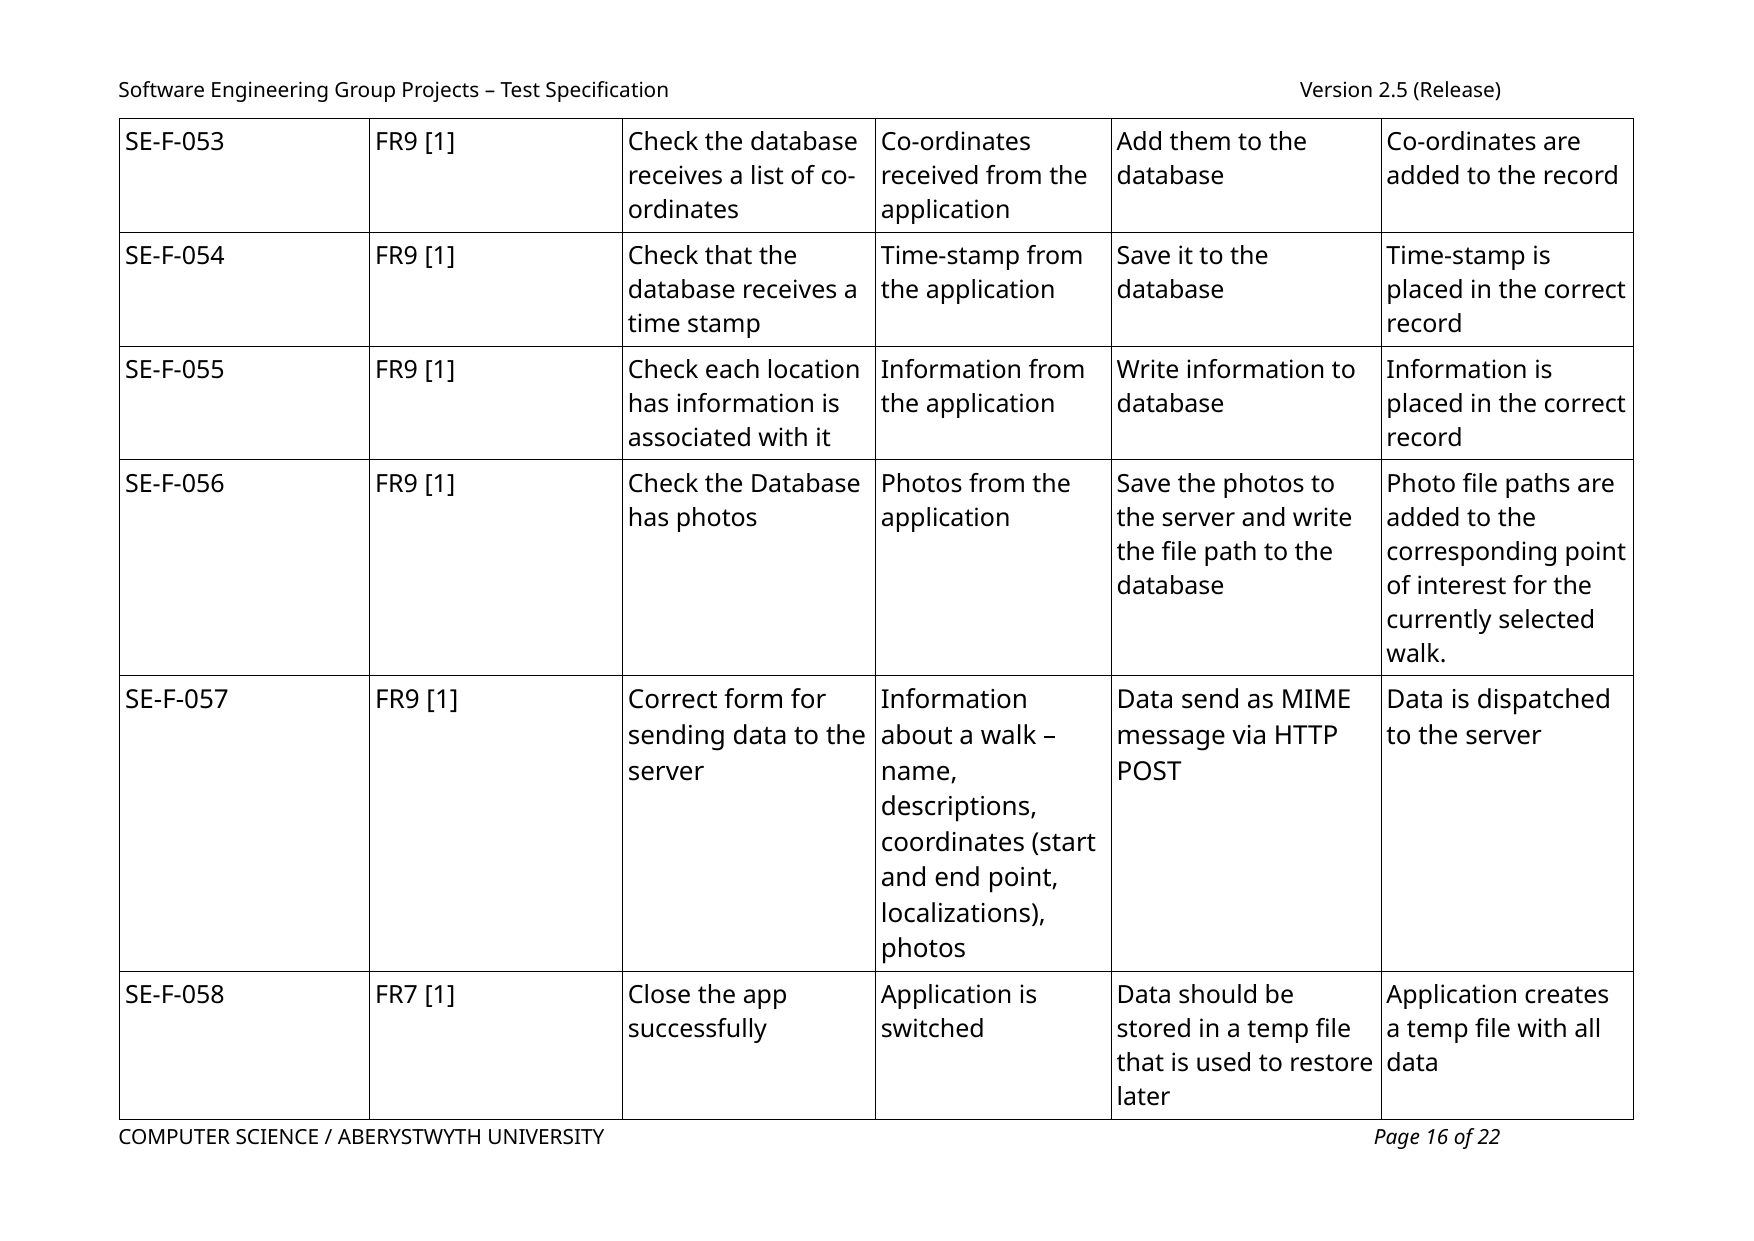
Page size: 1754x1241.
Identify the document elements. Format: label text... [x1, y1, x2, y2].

table_cell FR9 [1] [370, 119, 622, 232]
table_cell Co-ordinates are added to the record [1382, 119, 1633, 232]
table_cell Save it to the database [1112, 233, 1381, 346]
table_cell Check that the database receives a time stamp [623, 233, 875, 346]
table_cell FR9 [1] [370, 460, 622, 675]
table_cell Check the database receives a list of co-ordinates [623, 119, 875, 232]
table_cell Data send as MIME message via HTTP POST [1112, 676, 1381, 971]
table_cell Application is switched [876, 972, 1111, 1119]
table_cell SE-F-058 [120, 972, 369, 1119]
table_cell Time-stamp is placed in the correct record [1382, 233, 1633, 346]
table_cell Add them to the database [1112, 119, 1381, 232]
table_cell Information is placed in the correct record [1382, 347, 1633, 459]
table_cell Save the photos to the server and write the file path to the database [1112, 460, 1381, 675]
table_cell Correct form for sending data to the server [623, 676, 875, 971]
table_cell SE-F-053 [120, 119, 369, 232]
table_cell Write information to database [1112, 347, 1381, 459]
table_cell Photos from the application [876, 460, 1111, 675]
table_cell SE-F-056 [120, 460, 369, 675]
table_cell Information from the application [876, 347, 1111, 459]
table_cell SE-F-054 [120, 233, 369, 346]
table_cell Time-stamp from the application [876, 233, 1111, 346]
table_cell FR7 [1] [370, 972, 622, 1119]
table_cell Check each location has information is associated with it [623, 347, 875, 459]
table_cell FR9 [1] [370, 233, 622, 346]
table_cell FR9 [1] [370, 347, 622, 459]
table_cell Application creates a temp file with all data [1382, 972, 1633, 1119]
table_cell Information about a walk – name, descriptions, coordinates (start and end point, localizations), photos [876, 676, 1111, 971]
table_cell Photo file paths are added to the corresponding point of interest for the currently selected walk. [1382, 460, 1633, 675]
table_cell Close the app successfully [623, 972, 875, 1119]
table_cell FR9 [1] [370, 676, 622, 971]
table_cell SE-F-055 [120, 347, 369, 459]
table_cell Check the Database has photos [623, 460, 875, 675]
table_cell Data should be stored in a temp file that is used to restore later [1112, 972, 1381, 1119]
table_cell SE-F-057 [120, 676, 369, 971]
table_cell Data is dispatched to the server [1382, 676, 1633, 971]
table_cell Co-ordinates received from the application [876, 119, 1111, 232]
